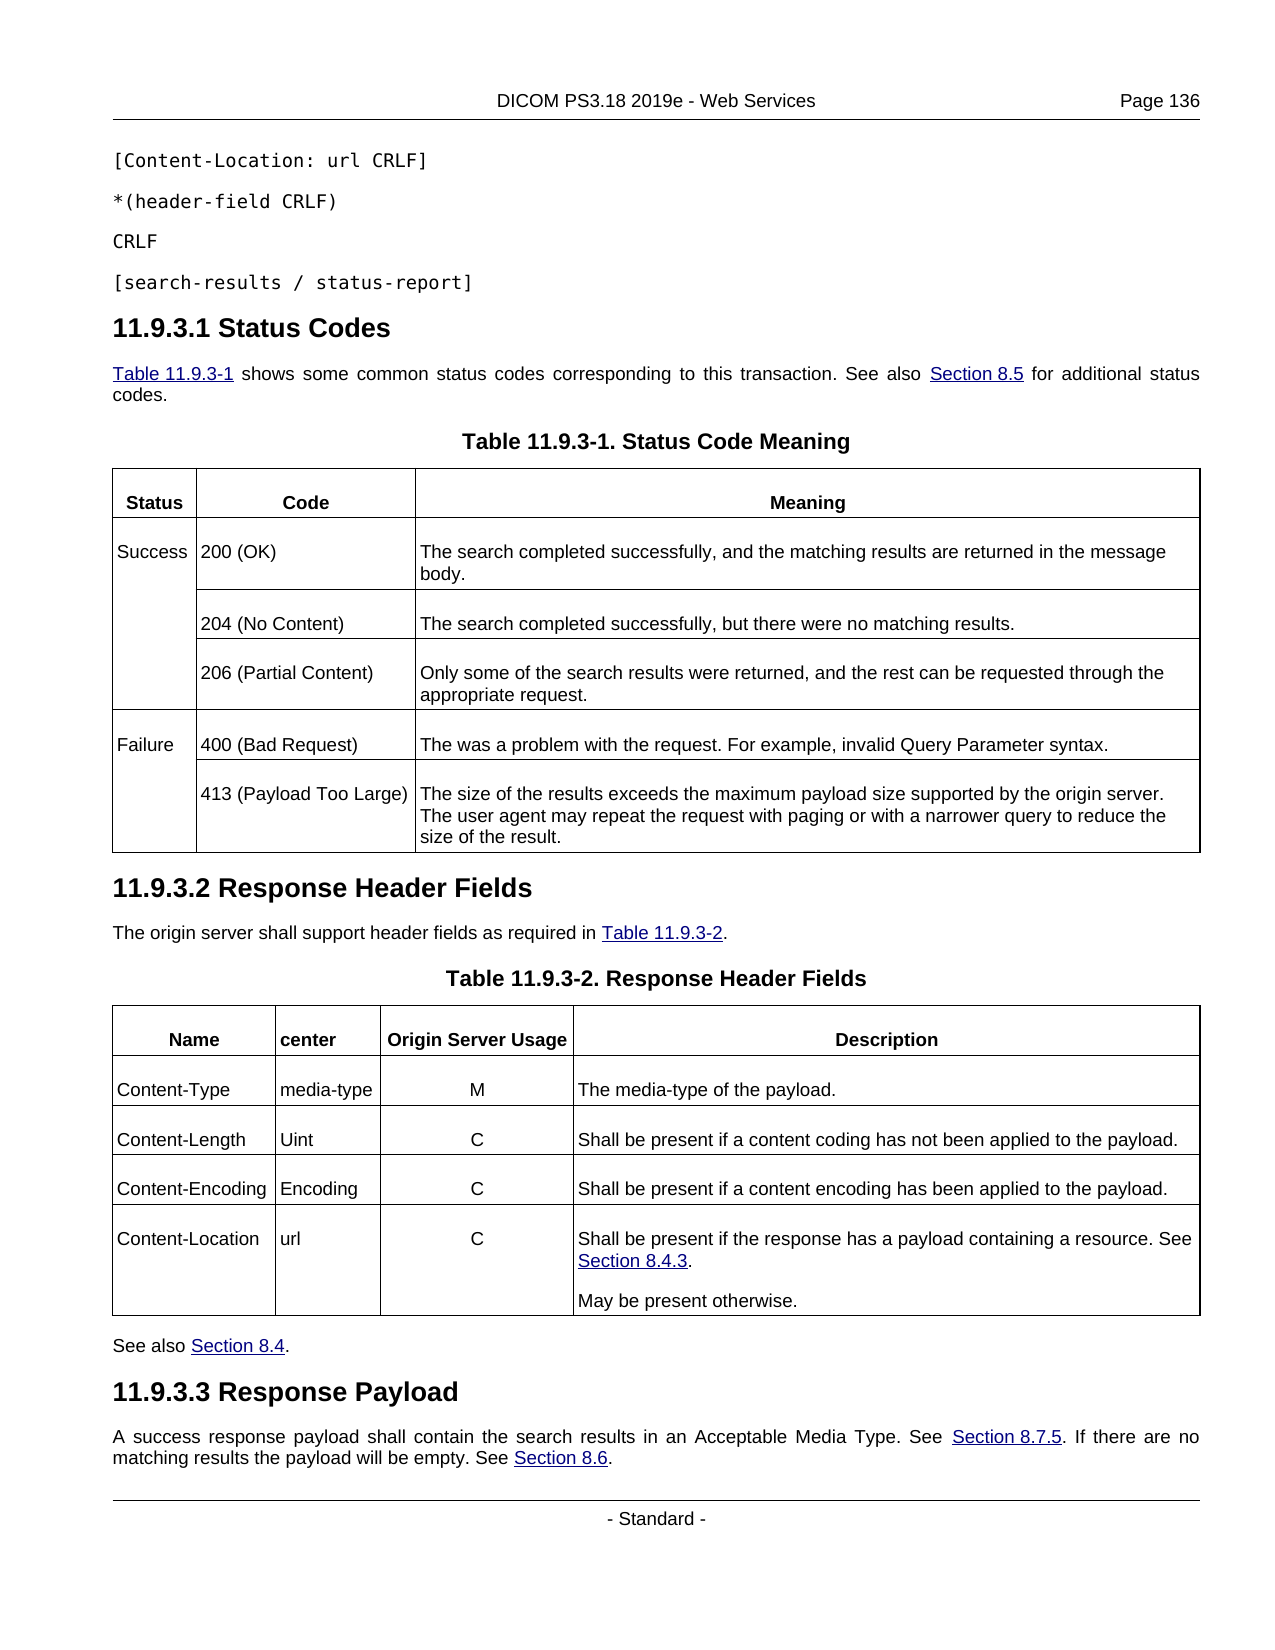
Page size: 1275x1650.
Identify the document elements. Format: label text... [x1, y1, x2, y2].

table_cell Uint [276, 1106, 380, 1154]
text Table 11.9.3-1 shows some common status codes corresponding to this transaction. See also Section 8.5 for additional status codes. [112, 362, 1200, 406]
table_header Code [197, 469, 415, 517]
text 11.9.3.1 Status Codes [112, 312, 1200, 344]
text [Content-Location: url CRLF] [112, 150, 1200, 172]
table_cell Only some of the search results were returned, and the rest can be requested through the appropriate request. [416, 639, 1199, 709]
table_cell Encoding [276, 1155, 380, 1204]
table_cell Shall be present if a content coding has not been applied to the payload. [574, 1106, 1199, 1154]
table_cell The media-type of the payload. [574, 1056, 1199, 1104]
table_header center [276, 1006, 380, 1055]
table_header Name [113, 1006, 275, 1055]
text A success response payload shall contain the search results in an Acceptable Media Type. See Section 8.7.5. If there are no matching results the payload will be empty. See Section 8.6. [112, 1426, 1200, 1469]
text The origin server shall support header fields as required in Table 11.9.3-2. [112, 922, 1200, 943]
table_cell 400 (Bad Request) [197, 710, 415, 759]
table_cell Shall be present if the response has a payload containing a resource. See Section 8.4.3. May be present otherwise. [574, 1205, 1199, 1315]
table_cell url [276, 1205, 380, 1315]
text [search-results / status-report] [112, 272, 1200, 294]
table_cell 413 (Payload Too Large) [197, 760, 415, 852]
table_header Origin Server Usage [381, 1006, 573, 1055]
table_cell Content-Encoding [113, 1155, 275, 1204]
table_cell Content-Length [113, 1106, 275, 1154]
text *(header-field CRLF) [112, 191, 1200, 212]
table_cell C [381, 1106, 573, 1154]
table_cell Failure [113, 710, 196, 852]
table_cell The search completed successfully, but there were no matching results. [416, 590, 1199, 638]
text CRLF [112, 231, 1200, 253]
table_header Status [113, 469, 196, 517]
text Table 11.9.3-1. Status Code Meaning [112, 428, 1200, 454]
table_cell Content-Location [113, 1205, 275, 1315]
text See also Section 8.4. [112, 1335, 1200, 1357]
table_cell The search completed successfully, and the matching results are returned in the message body. [416, 518, 1199, 588]
table_cell 206 (Partial Content) [197, 639, 415, 709]
table_cell 200 (OK) [197, 518, 415, 588]
table_cell Content-Type [113, 1056, 275, 1104]
table_cell media-type [276, 1056, 380, 1104]
text 11.9.3.3 Response Payload [112, 1376, 1200, 1407]
table_cell M [381, 1056, 573, 1104]
table_cell 204 (No Content) [197, 590, 415, 638]
table_cell Shall be present if a content encoding has been applied to the payload. [574, 1155, 1199, 1204]
table_header Meaning [416, 469, 1199, 517]
table_cell C [381, 1205, 573, 1315]
table_header Description [574, 1006, 1199, 1055]
table_cell The size of the results exceeds the maximum payload size supported by the origin server. The user agent may repeat the request with paging or with a narrower query to reduce the size of the result. [416, 760, 1199, 852]
table_cell C [381, 1155, 573, 1204]
text Table 11.9.3-2. Response Header Fields [112, 966, 1200, 992]
table_cell The was a problem with the request. For example, invalid Query Parameter syntax. [416, 710, 1199, 759]
table_cell Success [113, 518, 196, 709]
text 11.9.3.2 Response Header Fields [112, 872, 1200, 903]
